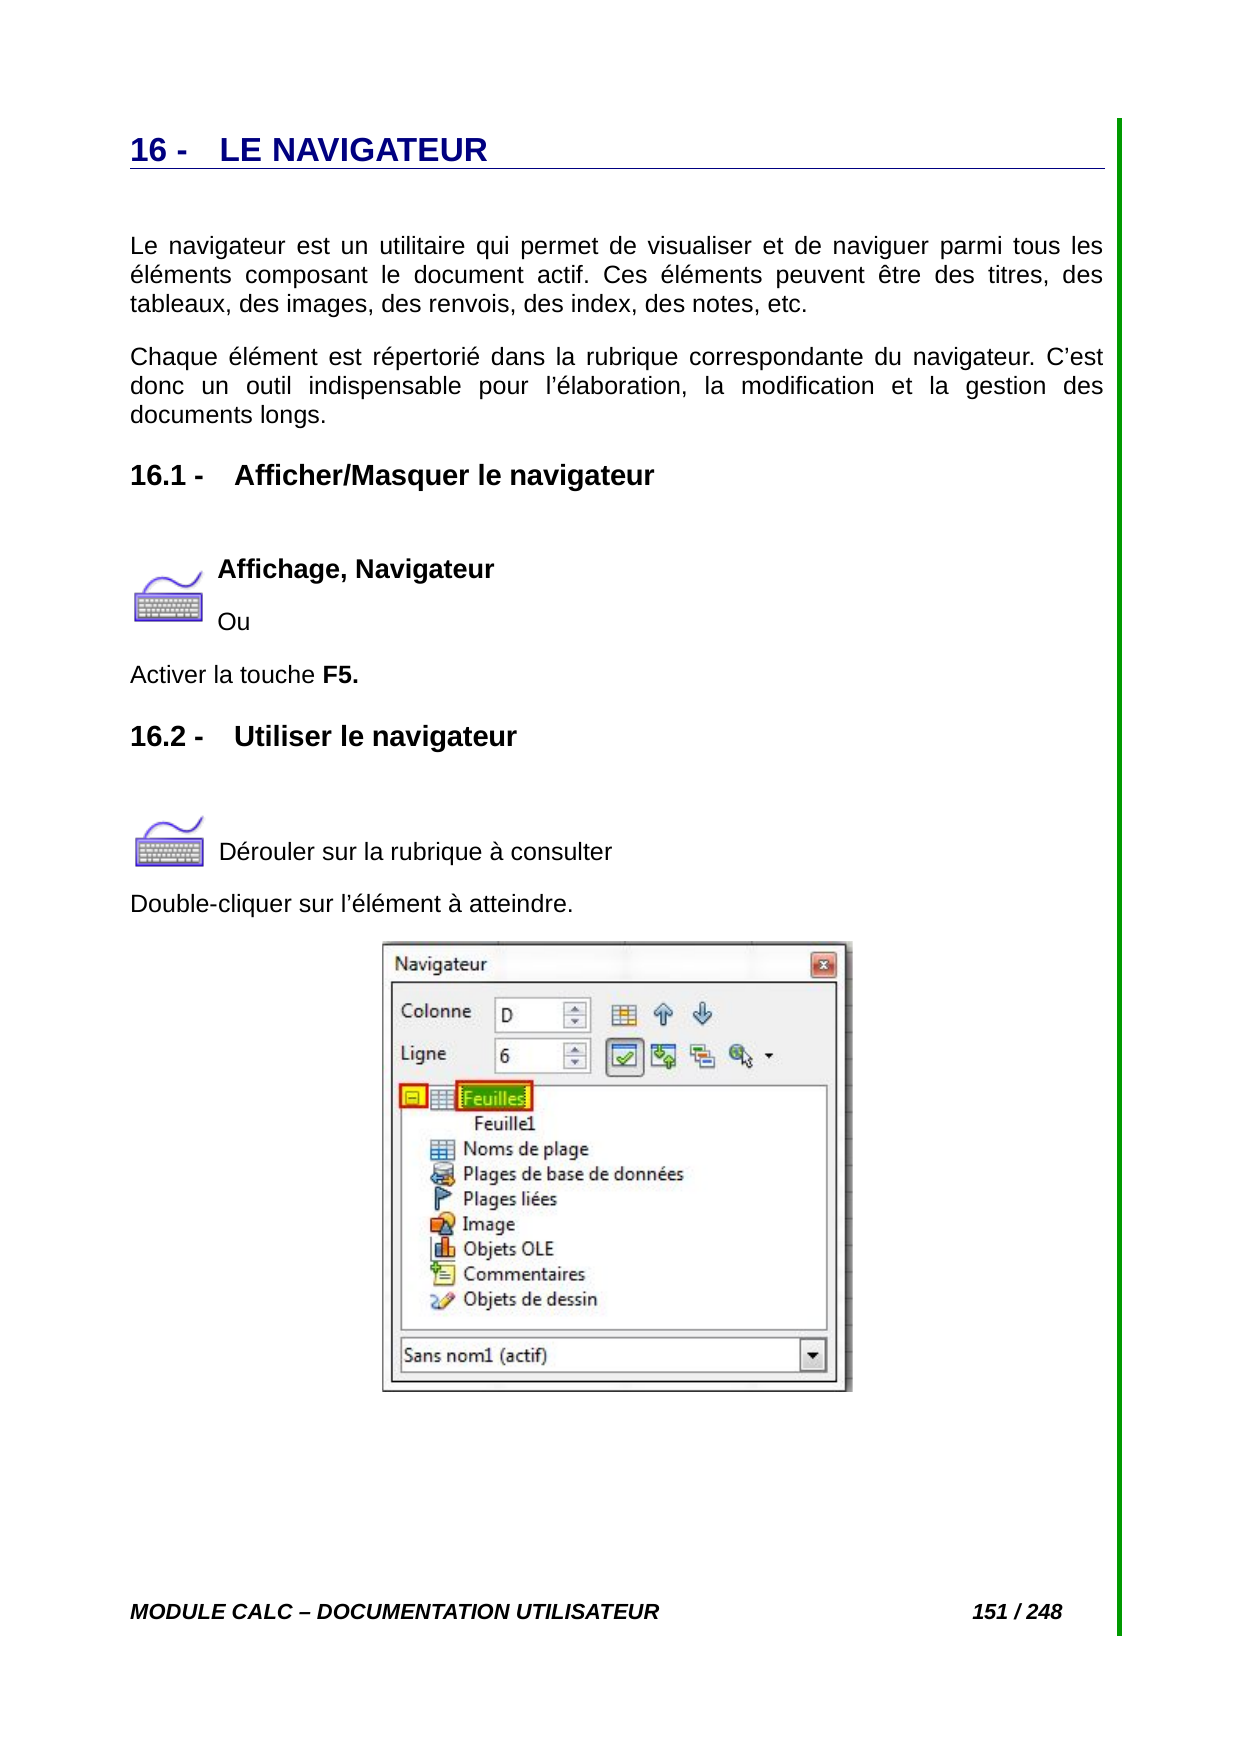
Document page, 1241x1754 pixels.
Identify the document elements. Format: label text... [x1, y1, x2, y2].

subtitle Afficher/Masquer le navigateur [130, 458, 1105, 492]
text Activer la touche F5. [130, 660, 1105, 689]
picture [382, 941, 853, 1392]
subtitle Utiliser le navigateur [130, 718, 1105, 752]
subtitle Le navigateur [130, 130, 1105, 168]
text Le navigateur est un utilitaire qui permet de visualiser et de naviguer parmi tous les éléments composant le document actif. Ces éléments peuvent être des titres, des tableaux, des images, des renvois, des index, des notes, etc. [130, 231, 1105, 318]
picture [131, 805, 207, 881]
picture [130, 560, 206, 636]
text Ou [206, 607, 1105, 636]
text Affichage, Navigateur [130, 553, 1105, 584]
text Chaque élément est répertorié dans la rubrique correspondante du navigateur. C’est donc un outil indispensable pour l’élaboration, la modification et la gestion des documents longs. [130, 341, 1105, 429]
text Dérouler sur la rubrique à consulter [207, 837, 1105, 866]
text Double-cliquer sur l’élément à atteindre. [130, 889, 1105, 918]
